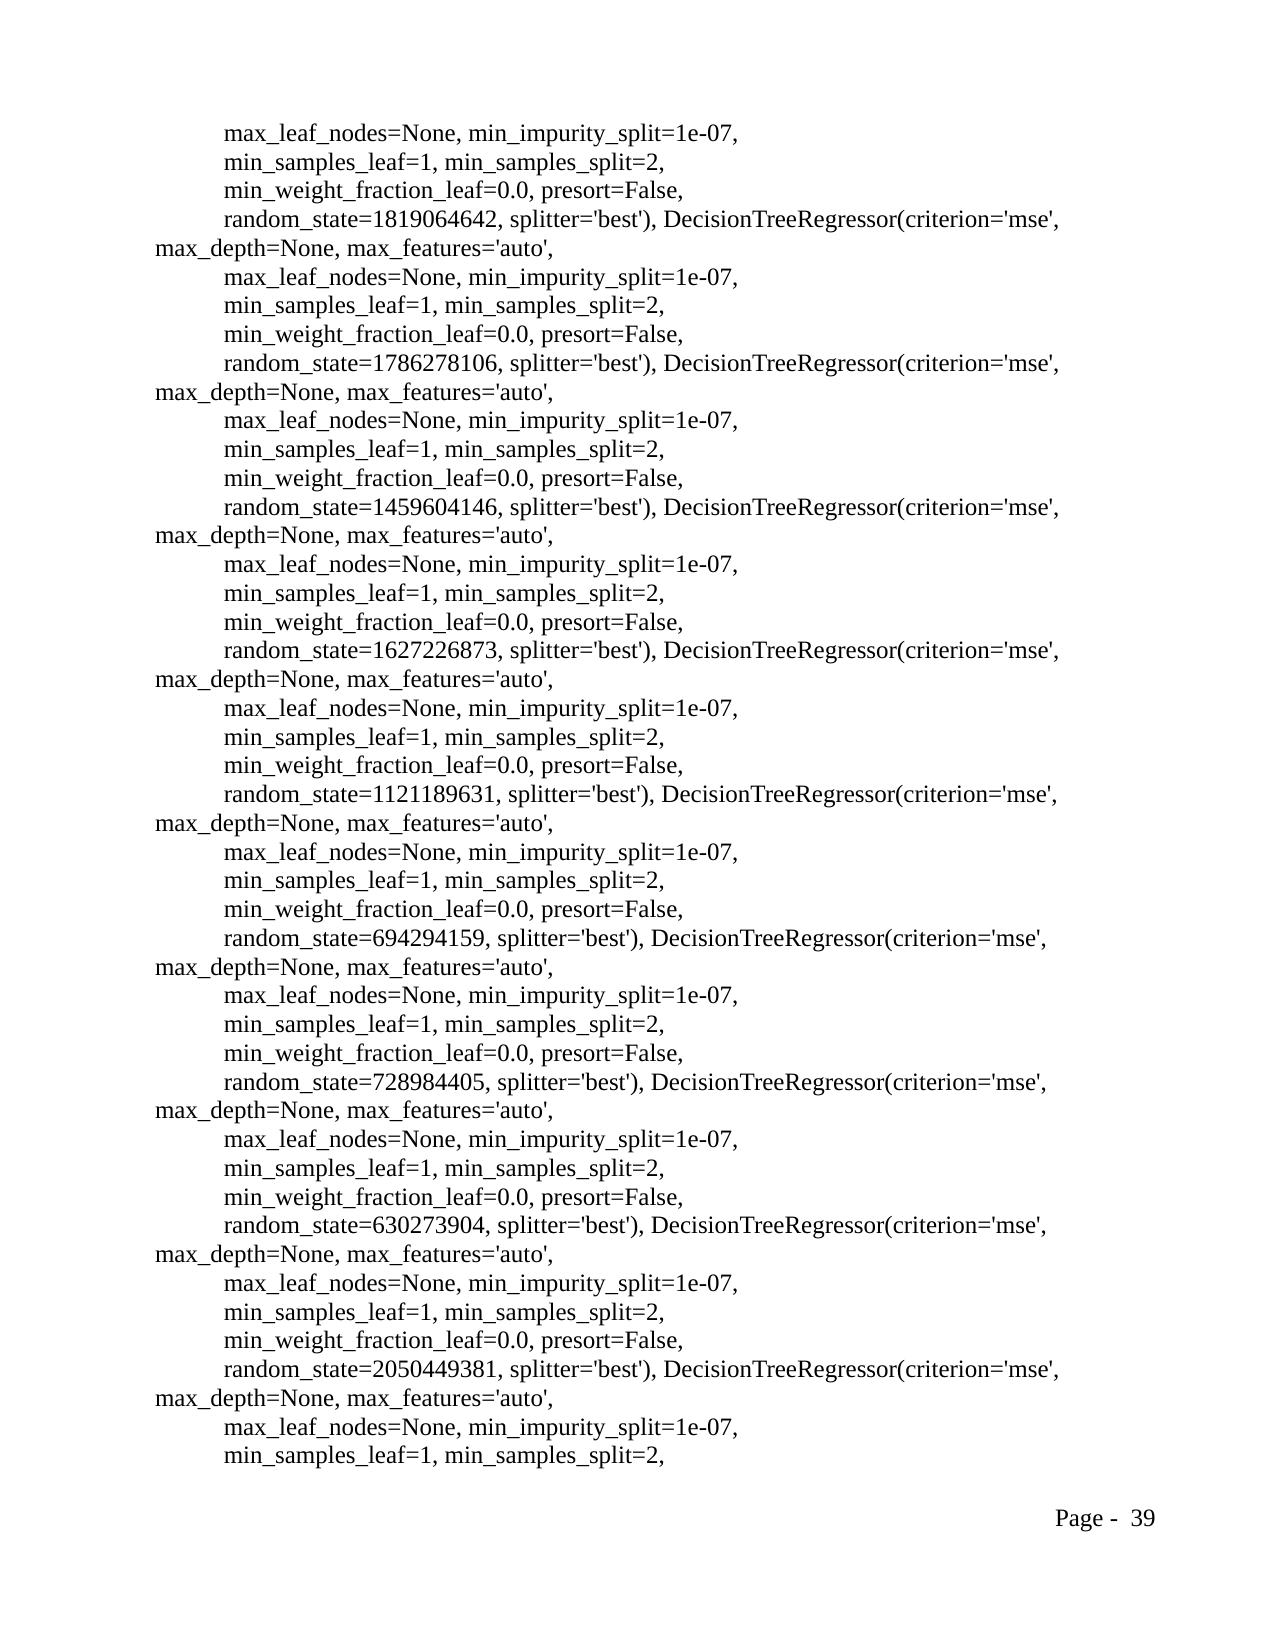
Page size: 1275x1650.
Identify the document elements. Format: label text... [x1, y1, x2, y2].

text random_state=1819064642, splitter='best'), DecisionTreeRegressor(criterion='mse', max_depth=None, max_features='auto', [155, 204, 1157, 262]
text min_samples_leaf=1, min_samples_split=2, [155, 578, 1157, 607]
text max_leaf_nodes=None, min_impurity_split=1e-07, [155, 1124, 1157, 1153]
text random_state=1121189631, splitter='best'), DecisionTreeRegressor(criterion='mse', max_depth=None, max_features='auto', [155, 779, 1157, 837]
text random_state=1786278106, splitter='best'), DecisionTreeRegressor(criterion='mse', max_depth=None, max_features='auto', [155, 348, 1157, 406]
text min_weight_fraction_leaf=0.0, presort=False, [155, 607, 1157, 636]
text min_samples_leaf=1, min_samples_split=2, [155, 434, 1157, 463]
text min_samples_leaf=1, min_samples_split=2, [155, 1153, 1157, 1182]
text max_leaf_nodes=None, min_impurity_split=1e-07, [155, 693, 1157, 722]
text min_weight_fraction_leaf=0.0, presort=False, [155, 463, 1157, 492]
text max_leaf_nodes=None, min_impurity_split=1e-07, [155, 549, 1157, 578]
text max_leaf_nodes=None, min_impurity_split=1e-07, [155, 1412, 1157, 1441]
text min_samples_leaf=1, min_samples_split=2, [155, 722, 1157, 751]
text min_weight_fraction_leaf=0.0, presort=False, [155, 751, 1157, 779]
text min_weight_fraction_leaf=0.0, presort=False, [155, 894, 1157, 923]
text max_leaf_nodes=None, min_impurity_split=1e-07, [155, 118, 1157, 147]
text max_leaf_nodes=None, min_impurity_split=1e-07, [155, 1268, 1157, 1297]
text min_weight_fraction_leaf=0.0, presort=False, [155, 1326, 1157, 1354]
text min_samples_leaf=1, min_samples_split=2, [155, 866, 1157, 894]
text max_leaf_nodes=None, min_impurity_split=1e-07, [155, 981, 1157, 1009]
text max_leaf_nodes=None, min_impurity_split=1e-07, [155, 262, 1157, 291]
text min_weight_fraction_leaf=0.0, presort=False, [155, 1038, 1157, 1067]
text min_weight_fraction_leaf=0.0, presort=False, [155, 1182, 1157, 1211]
text min_samples_leaf=1, min_samples_split=2, [155, 147, 1157, 176]
text random_state=1459604146, splitter='best'), DecisionTreeRegressor(criterion='mse', max_depth=None, max_features='auto', [155, 492, 1157, 549]
text random_state=2050449381, splitter='best'), DecisionTreeRegressor(criterion='mse', max_depth=None, max_features='auto', [155, 1354, 1157, 1412]
text max_leaf_nodes=None, min_impurity_split=1e-07, [155, 837, 1157, 866]
text min_samples_leaf=1, min_samples_split=2, [155, 291, 1157, 319]
text min_samples_leaf=1, min_samples_split=2, [155, 1441, 1157, 1469]
text min_samples_leaf=1, min_samples_split=2, [155, 1297, 1157, 1326]
text random_state=1627226873, splitter='best'), DecisionTreeRegressor(criterion='mse', max_depth=None, max_features='auto', [155, 636, 1157, 693]
text random_state=694294159, splitter='best'), DecisionTreeRegressor(criterion='mse', max_depth=None, max_features='auto', [155, 923, 1157, 981]
text min_weight_fraction_leaf=0.0, presort=False, [155, 176, 1157, 204]
text min_weight_fraction_leaf=0.0, presort=False, [155, 319, 1157, 348]
text max_leaf_nodes=None, min_impurity_split=1e-07, [155, 406, 1157, 434]
text random_state=630273904, splitter='best'), DecisionTreeRegressor(criterion='mse', max_depth=None, max_features='auto', [155, 1211, 1157, 1268]
text random_state=728984405, splitter='best'), DecisionTreeRegressor(criterion='mse', max_depth=None, max_features='auto', [155, 1067, 1157, 1124]
text min_samples_leaf=1, min_samples_split=2, [155, 1009, 1157, 1038]
